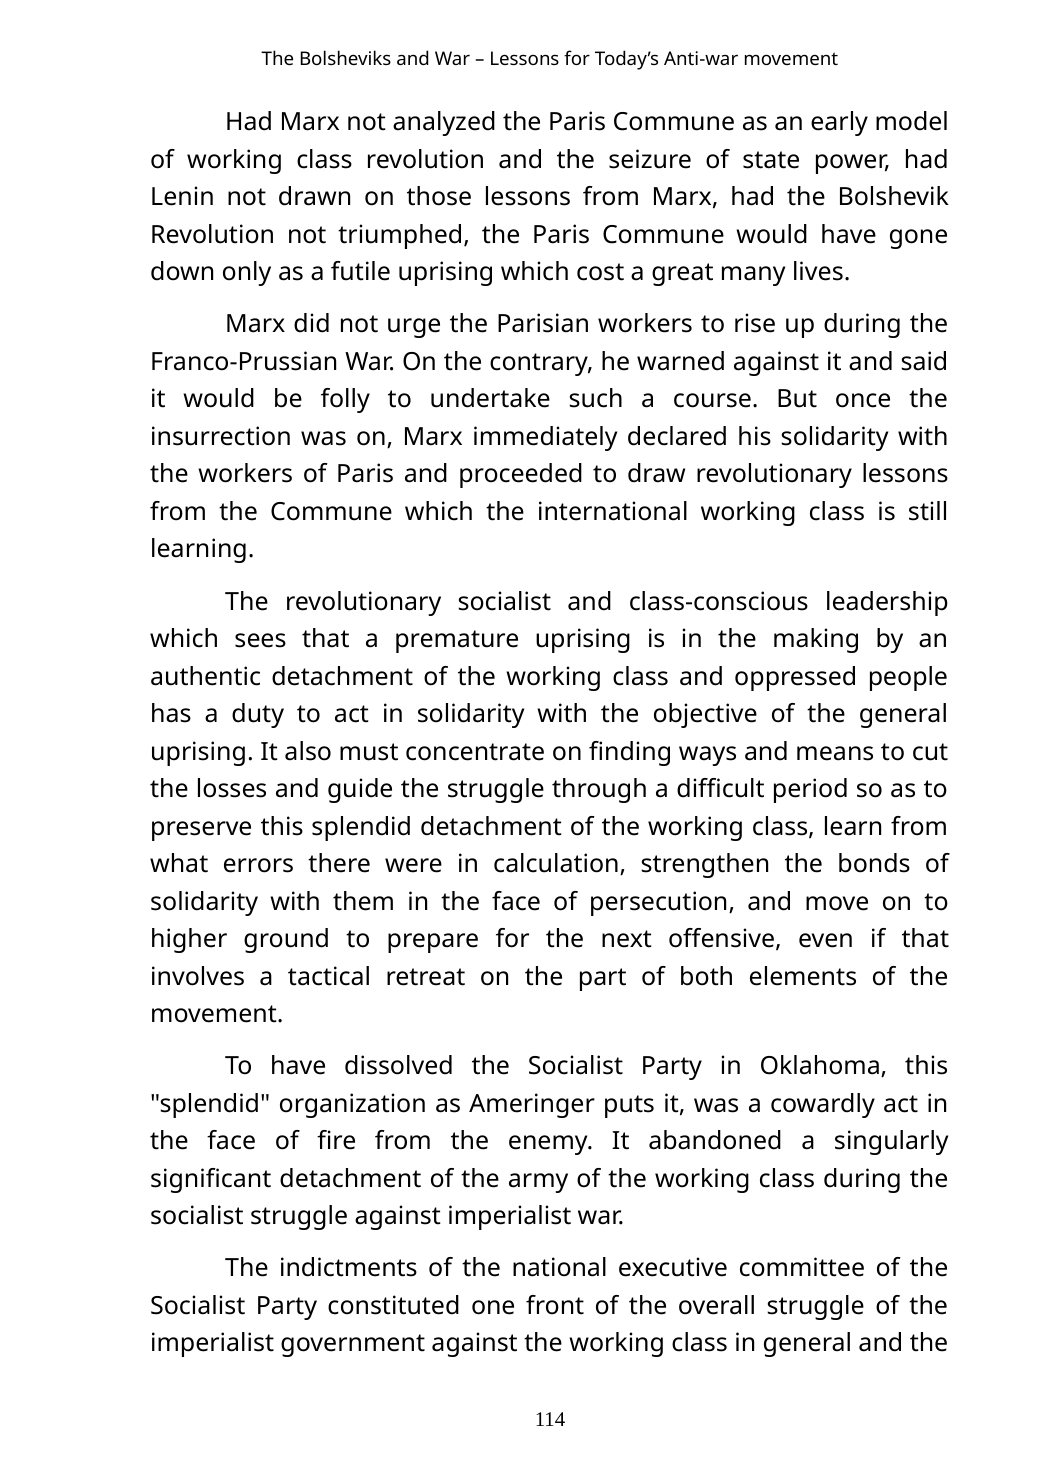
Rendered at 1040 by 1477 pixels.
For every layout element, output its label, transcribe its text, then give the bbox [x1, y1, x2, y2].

text Marx did not urge the Parisian workers to rise up during the Franco-Prussian War. On the contrary, he warned against it and said it would be folly to undertake such a course. But once the insurrection was on, Marx immediately declared his solidarity with the workers of Paris and proceeded to draw revolutionary lessons from the Commune which the international working class is still learning. [150, 303, 949, 565]
text The indictments of the national executive committee of the Socialist Party constituted one front of the overall struggle of the imperialist government against the working class in general and the [150, 1246, 949, 1359]
text The revolutionary socialist and class-conscious leadership which sees that a premature uprising is in the making by an authentic detachment of the working class and oppressed people has a duty to act in solidarity with the objective of the general uprising. It also must concentrate on finding ways and means to cut the losses and guide the struggle through a difficult period so as to preserve this splendid detachment of the working class, learn from what errors there were in calculation, strengthen the bonds of solidarity with them in the face of persecution, and move on to higher ground to prepare for the next offensive, even if that involves a tactical retreat on the part of both elements of the movement. [150, 580, 949, 1030]
text To have dissolved the Socialist Party in Oklahoma, this "splendid" organization as Ameringer puts it, was a cowardly act in the face of fire from the enemy. It abandoned a singularly significant detachment of the army of the working class during the socialist struggle against imperialist war. [150, 1044, 949, 1232]
text Had Marx not analyzed the Paris Commune as an early model of working class revolution and the seizure of state power, had Lenin not drawn on those lessons from Marx, had the Bolshevik Revolution not triumphed, the Paris Commune would have gone down only as a futile uprising which cost a great many lives. [150, 101, 949, 288]
